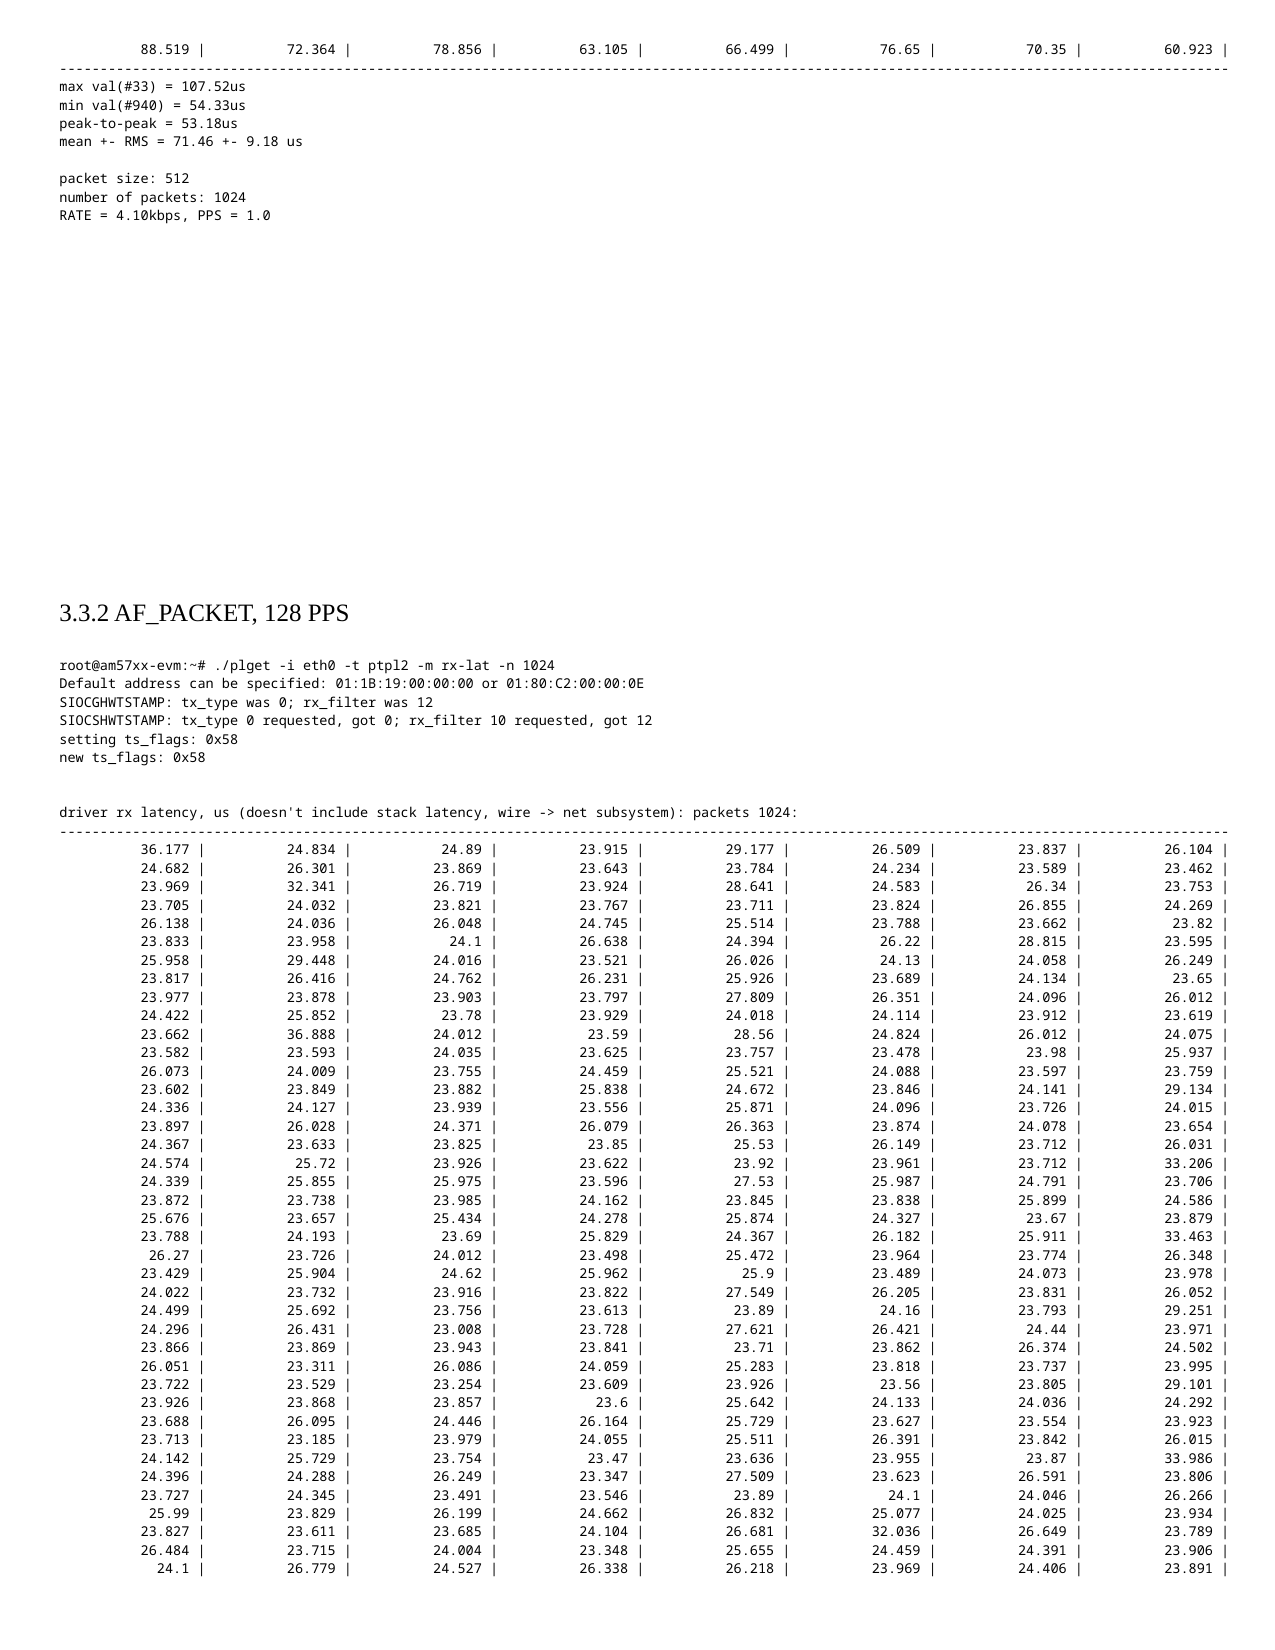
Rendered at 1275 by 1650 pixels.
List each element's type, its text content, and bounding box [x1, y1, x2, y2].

text 24.142 | 25.729 | 23.754 | 23.47 | 23.636 | 23.955 | 23.87 | 33.986 | [59, 1449, 1231, 1467]
text peak-to-peak = 53.18us [59, 114, 1231, 132]
text 26.073 | 24.009 | 23.755 | 24.459 | 25.521 | 24.088 | 23.597 | 23.759 | [59, 1061, 1231, 1080]
text 23.788 | 24.193 | 23.69 | 25.829 | 24.367 | 26.182 | 25.911 | 33.463 | [59, 1227, 1231, 1246]
text 23.817 | 26.416 | 24.762 | 26.231 | 25.926 | 23.689 | 24.134 | 23.65 | [59, 969, 1231, 988]
text setting ts_flags: 0x58 [59, 729, 1231, 748]
text 23.582 | 23.593 | 24.035 | 23.625 | 23.757 | 23.478 | 23.98 | 25.937 | [59, 1043, 1231, 1061]
text 24.339 | 25.855 | 25.975 | 23.596 | 27.53 | 25.987 | 24.791 | 23.706 | [59, 1172, 1231, 1191]
text 24.682 | 26.301 | 23.869 | 23.643 | 23.784 | 24.234 | 23.589 | 23.462 | [59, 859, 1231, 877]
text 24.574 | 25.72 | 23.926 | 23.622 | 23.92 | 23.961 | 23.712 | 33.206 | [59, 1154, 1231, 1172]
text min val(#940) = 54.33us [59, 96, 1231, 114]
text 23.872 | 23.738 | 23.985 | 24.162 | 23.845 | 23.838 | 25.899 | 24.586 | [59, 1191, 1231, 1209]
text Default address can be specified: 01:1B:19:00:00:00 or 01:80:C2:00:00:0E [59, 674, 1231, 693]
text 24.1 | 26.779 | 24.527 | 26.338 | 26.218 | 23.969 | 24.406 | 23.891 | [59, 1559, 1231, 1578]
text 23.969 | 32.341 | 26.719 | 23.924 | 28.641 | 24.583 | 26.34 | 23.753 | [59, 877, 1231, 896]
text 25.958 | 29.448 | 24.016 | 23.521 | 26.026 | 24.13 | 24.058 | 26.249 | [59, 951, 1231, 969]
text 23.688 | 26.095 | 24.446 | 26.164 | 25.729 | 23.627 | 23.554 | 23.923 | [59, 1412, 1231, 1430]
text root@am57xx-evm:~# ./plget -i eth0 -t ptpl2 -m rx-lat -n 1024 [59, 656, 1231, 674]
text 25.676 | 23.657 | 25.434 | 24.278 | 25.874 | 24.327 | 23.67 | 23.879 | [59, 1209, 1231, 1227]
text SIOCSHWTSTAMP: tx_type 0 requested, got 0; rx_filter 10 requested, got 12 [59, 711, 1231, 729]
text 23.833 | 23.958 | 24.1 | 26.638 | 24.394 | 26.22 | 28.815 | 23.595 | [59, 932, 1231, 951]
text 23.602 | 23.849 | 23.882 | 25.838 | 24.672 | 23.846 | 24.141 | 29.134 | [59, 1080, 1231, 1098]
text 23.713 | 23.185 | 23.979 | 24.055 | 25.511 | 26.391 | 23.842 | 26.015 | [59, 1430, 1231, 1449]
text mean +- RMS = 71.46 +- 9.18 us [59, 132, 1231, 151]
text 26.27 | 23.726 | 24.012 | 23.498 | 25.472 | 23.964 | 23.774 | 26.348 | [59, 1246, 1231, 1264]
text 24.422 | 25.852 | 23.78 | 23.929 | 24.018 | 24.114 | 23.912 | 23.619 | [59, 1006, 1231, 1024]
text 24.336 | 24.127 | 23.939 | 23.556 | 25.871 | 24.096 | 23.726 | 24.015 | [59, 1098, 1231, 1117]
text SIOCGHWTSTAMP: tx_type was 0; rx_filter was 12 [59, 693, 1231, 711]
text 24.367 | 23.633 | 23.825 | 23.85 | 25.53 | 26.149 | 23.712 | 26.031 | [59, 1135, 1231, 1154]
text 23.977 | 23.878 | 23.903 | 23.797 | 27.809 | 26.351 | 24.096 | 26.012 | [59, 988, 1231, 1006]
text 25.99 | 23.829 | 26.199 | 24.662 | 26.832 | 25.077 | 24.025 | 23.934 | [59, 1504, 1231, 1522]
text 23.662 | 36.888 | 24.012 | 23.59 | 28.56 | 24.824 | 26.012 | 24.075 | [59, 1024, 1231, 1043]
text ------------------------------------------------------------------------------------------------------------------------------------------------ [59, 59, 1231, 77]
text 23.727 | 24.345 | 23.491 | 23.546 | 23.89 | 24.1 | 24.046 | 26.266 | [59, 1486, 1231, 1504]
text 23.897 | 26.028 | 24.371 | 26.079 | 26.363 | 23.874 | 24.078 | 23.654 | [59, 1117, 1231, 1135]
text 26.138 | 24.036 | 26.048 | 24.745 | 25.514 | 23.788 | 23.662 | 23.82 | [59, 914, 1231, 932]
text max val(#33) = 107.52us [59, 77, 1231, 96]
text ------------------------------------------------------------------------------------------------------------------------------------------------ [59, 822, 1231, 840]
text 24.296 | 26.431 | 23.008 | 23.728 | 27.621 | 26.421 | 24.44 | 23.971 | [59, 1319, 1231, 1338]
text 24.396 | 24.288 | 26.249 | 23.347 | 27.509 | 23.623 | 26.591 | 23.806 | [59, 1467, 1231, 1486]
text 24.022 | 23.732 | 23.916 | 23.822 | 27.549 | 26.205 | 23.831 | 26.052 | [59, 1283, 1231, 1301]
text 36.177 | 24.834 | 24.89 | 23.915 | 29.177 | 26.509 | 23.837 | 26.104 | [59, 840, 1231, 859]
text 88.519 | 72.364 | 78.856 | 63.105 | 66.499 | 76.65 | 70.35 | 60.923 | [59, 40, 1231, 59]
text 23.866 | 23.869 | 23.943 | 23.841 | 23.71 | 23.862 | 26.374 | 24.502 | [59, 1338, 1231, 1356]
text 3.3.2 AF_PACKET, 128 PPS [59, 598, 1231, 627]
text new ts_flags: 0x58 [59, 748, 1231, 766]
text RATE = 4.10kbps, PPS = 1.0 [59, 206, 1231, 224]
text 23.827 | 23.611 | 23.685 | 24.104 | 26.681 | 32.036 | 26.649 | 23.789 | [59, 1522, 1231, 1541]
text packet size: 512 [59, 169, 1231, 188]
text 23.429 | 25.904 | 24.62 | 25.962 | 25.9 | 23.489 | 24.073 | 23.978 | [59, 1264, 1231, 1283]
text 23.926 | 23.868 | 23.857 | 23.6 | 25.642 | 24.133 | 24.036 | 24.292 | [59, 1393, 1231, 1412]
text 26.484 | 23.715 | 24.004 | 23.348 | 25.655 | 24.459 | 24.391 | 23.906 | [59, 1541, 1231, 1559]
text 26.051 | 23.311 | 26.086 | 24.059 | 25.283 | 23.818 | 23.737 | 23.995 | [59, 1356, 1231, 1375]
text number of packets: 1024 [59, 188, 1231, 206]
text 23.705 | 24.032 | 23.821 | 23.767 | 23.711 | 23.824 | 26.855 | 24.269 | [59, 896, 1231, 914]
text 24.499 | 25.692 | 23.756 | 23.613 | 23.89 | 24.16 | 23.793 | 29.251 | [59, 1301, 1231, 1319]
text driver rx latency, us (doesn't include stack latency, wire -> net subsystem): packets 1024: [59, 803, 1231, 822]
text 23.722 | 23.529 | 23.254 | 23.609 | 23.926 | 23.56 | 23.805 | 29.101 | [59, 1375, 1231, 1393]
